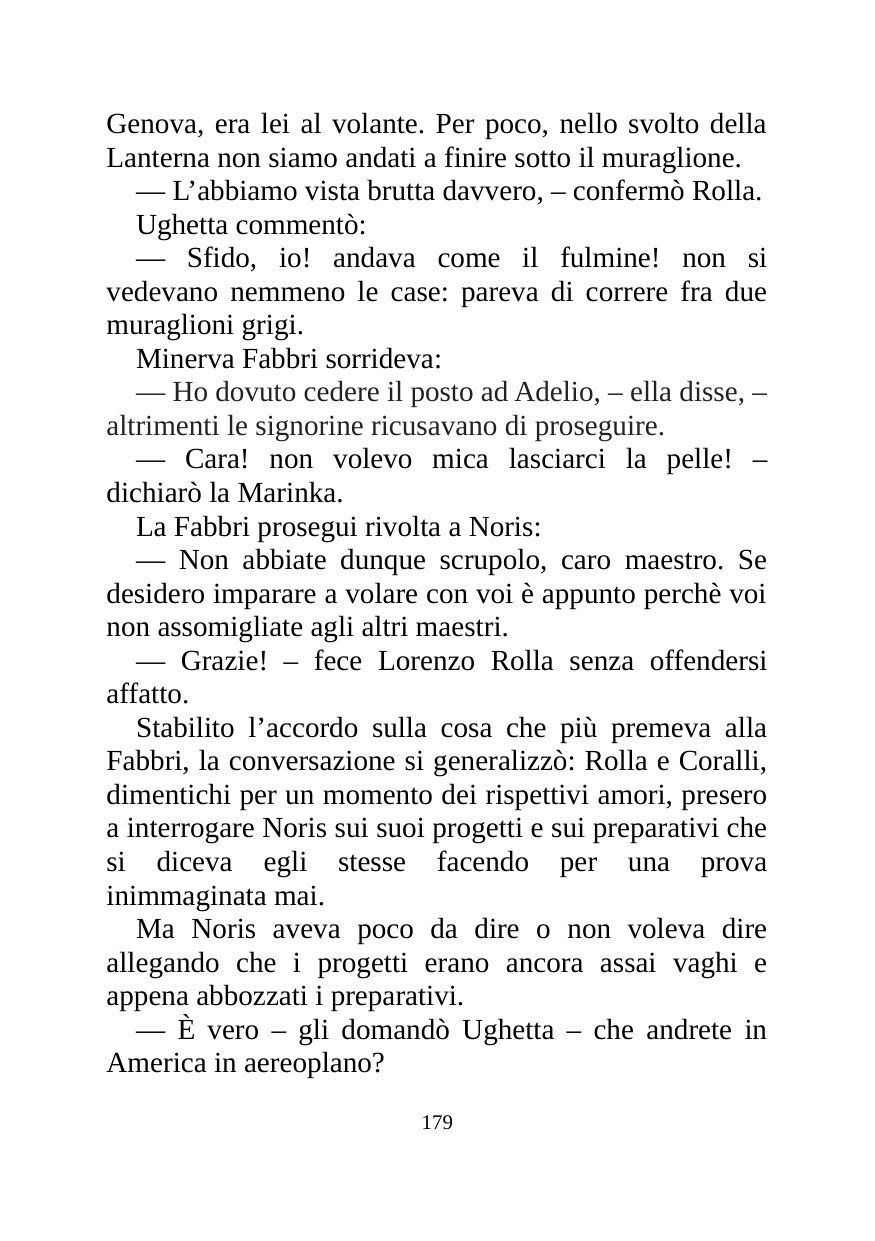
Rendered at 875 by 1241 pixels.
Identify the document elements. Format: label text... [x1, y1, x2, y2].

text — Sfido, io! andava come il fulmine! non si vedevano nemmeno le case: pareva di correre fra due muraglioni grigi. [106, 240, 768, 341]
text — Ho dovuto cedere il posto ad Adelio, – ella disse, – altrimenti le signorine ricusavano di proseguire. [106, 374, 768, 442]
text — Grazie! – fece Lorenzo Rolla senza offendersi affatto. [106, 643, 768, 710]
text Genova, era lei al volante. Per poco, nello svolto della Lanterna non siamo andati a finire sotto il muraglione. [106, 106, 768, 173]
text — È vero – gli domandò Ughetta – che andrete in America in aereoplano? [106, 1012, 768, 1079]
text — Non abbiate dunque scrupolo, caro maestro. Se desidero imparare a volare con voi è appunto perchè voi non assomigliate agli altri maestri. [106, 542, 768, 643]
text — Cara! non volevo mica lasciarci la pelle! – dichiarò la Marinka. [106, 442, 768, 509]
text Stabilito l’accordo sulla cosa che più premeva alla Fabbri, la conversazione si generalizzò: Rolla e Coralli, dimentichi per un momento dei rispettivi amori, presero a interrogare Noris sui suoi progetti e sui preparativi che si diceva egli stesse facendo per una prova inimmaginata mai. [106, 710, 768, 911]
text — L’abbiamo vista brutta davvero, – confermò Rolla. [106, 173, 768, 207]
text Minerva Fabbri sorrideva: [106, 341, 768, 374]
text Ughetta commentò: [106, 207, 768, 240]
text Ma Noris aveva poco da dire o non voleva dire allegando che i progetti erano ancora assai vaghi e appena abbozzati i preparativi. [106, 911, 768, 1012]
text La Fabbri prosegui rivolta a Noris: [106, 509, 768, 542]
